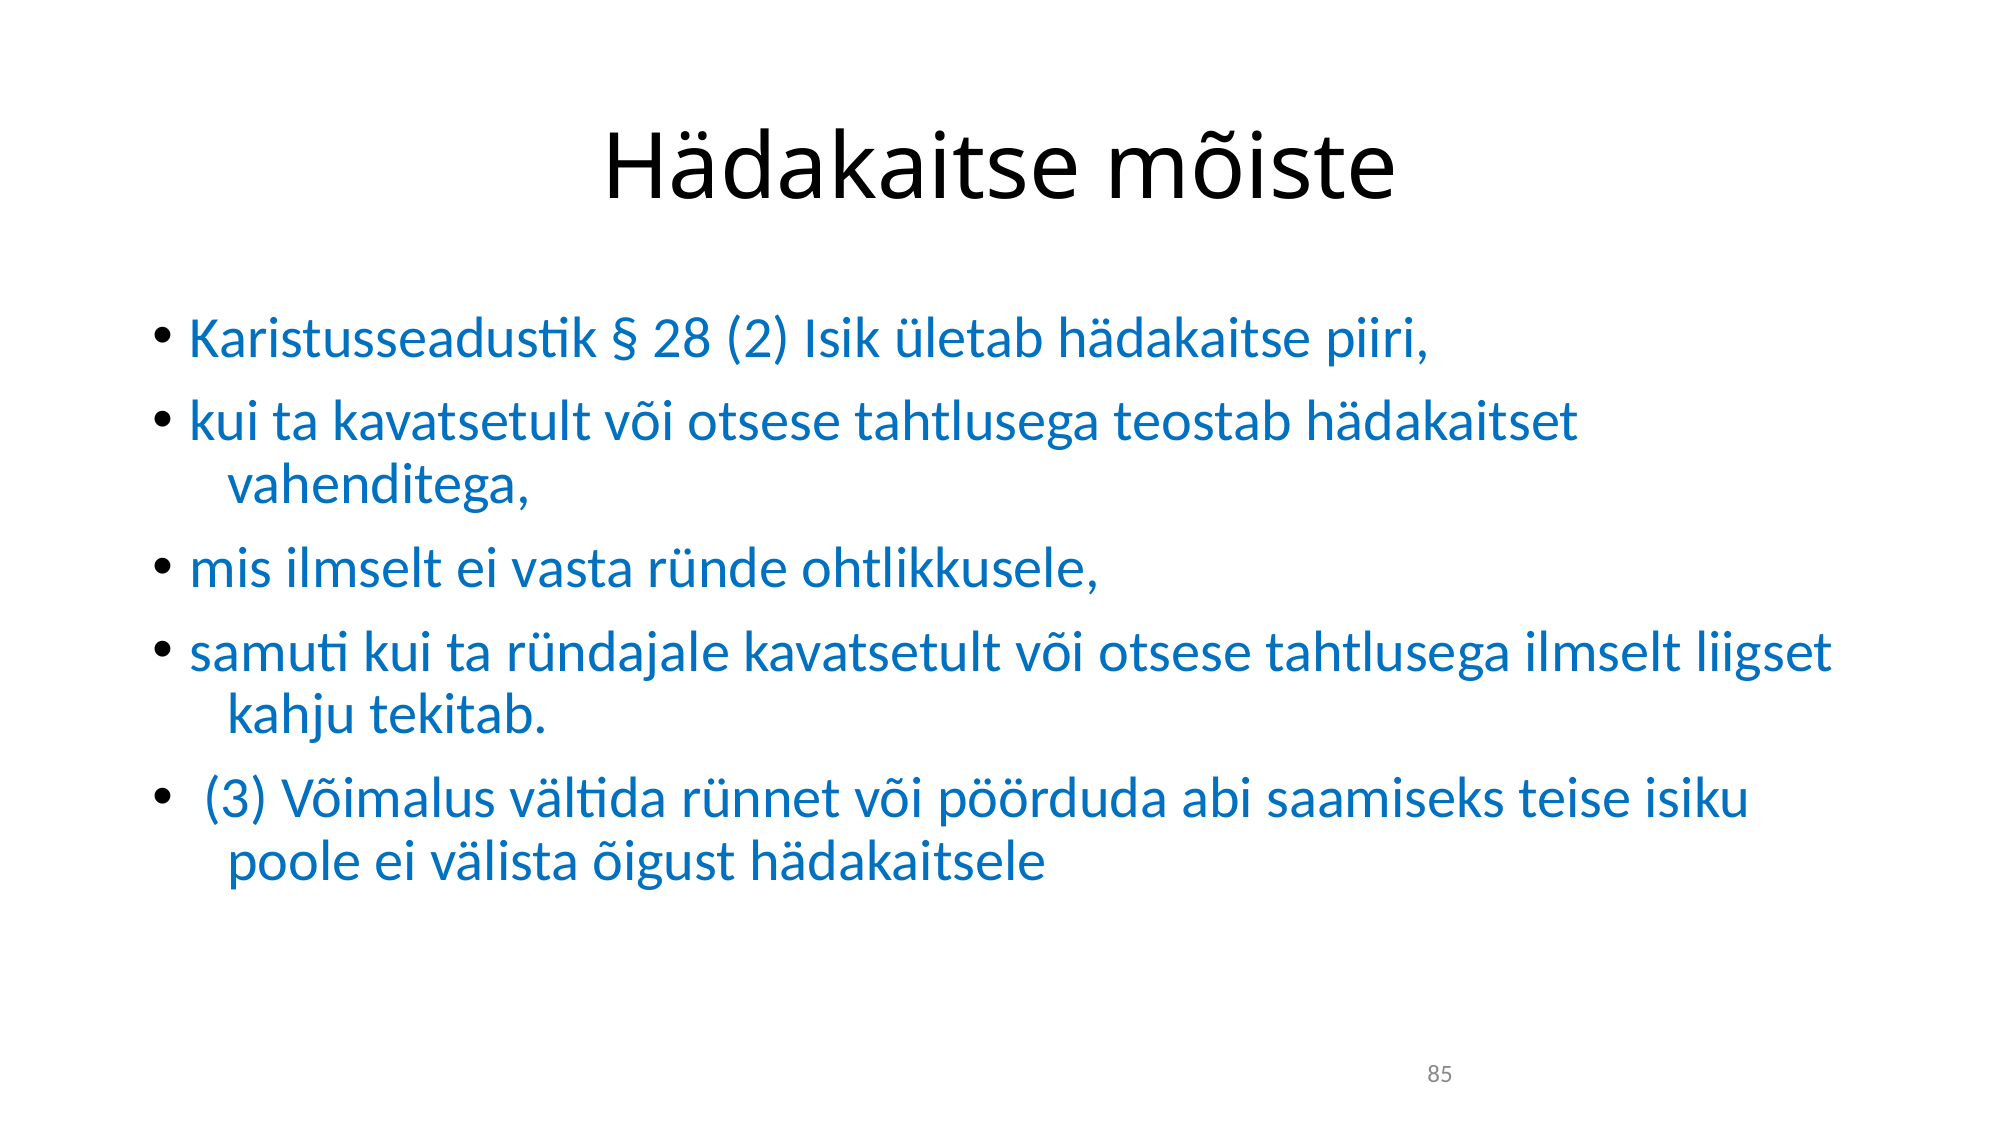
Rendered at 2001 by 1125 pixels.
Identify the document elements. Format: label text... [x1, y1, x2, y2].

title Hädakaitse mõiste [137, 59, 1863, 278]
list Karistusseadustik § 28 (2) Isik ületab hädakaitse piiri, kui ta kavatsetult või otsese tahtlusega teostab hädakaitset vahenditega, mis ilmselt ei vasta ründe ohtlikkusele, samuti kui ta ründajale kavatsetult või otsese tahtlusega ilmselt liigset kahju tekitab. (3) Võimalus vältida rünnet või pöörduda abi saamiseks teise isiku poole ei välista õigust hädakaitsele [137, 299, 1863, 1014]
text_box 156 [1412, 1042, 1863, 1103]
